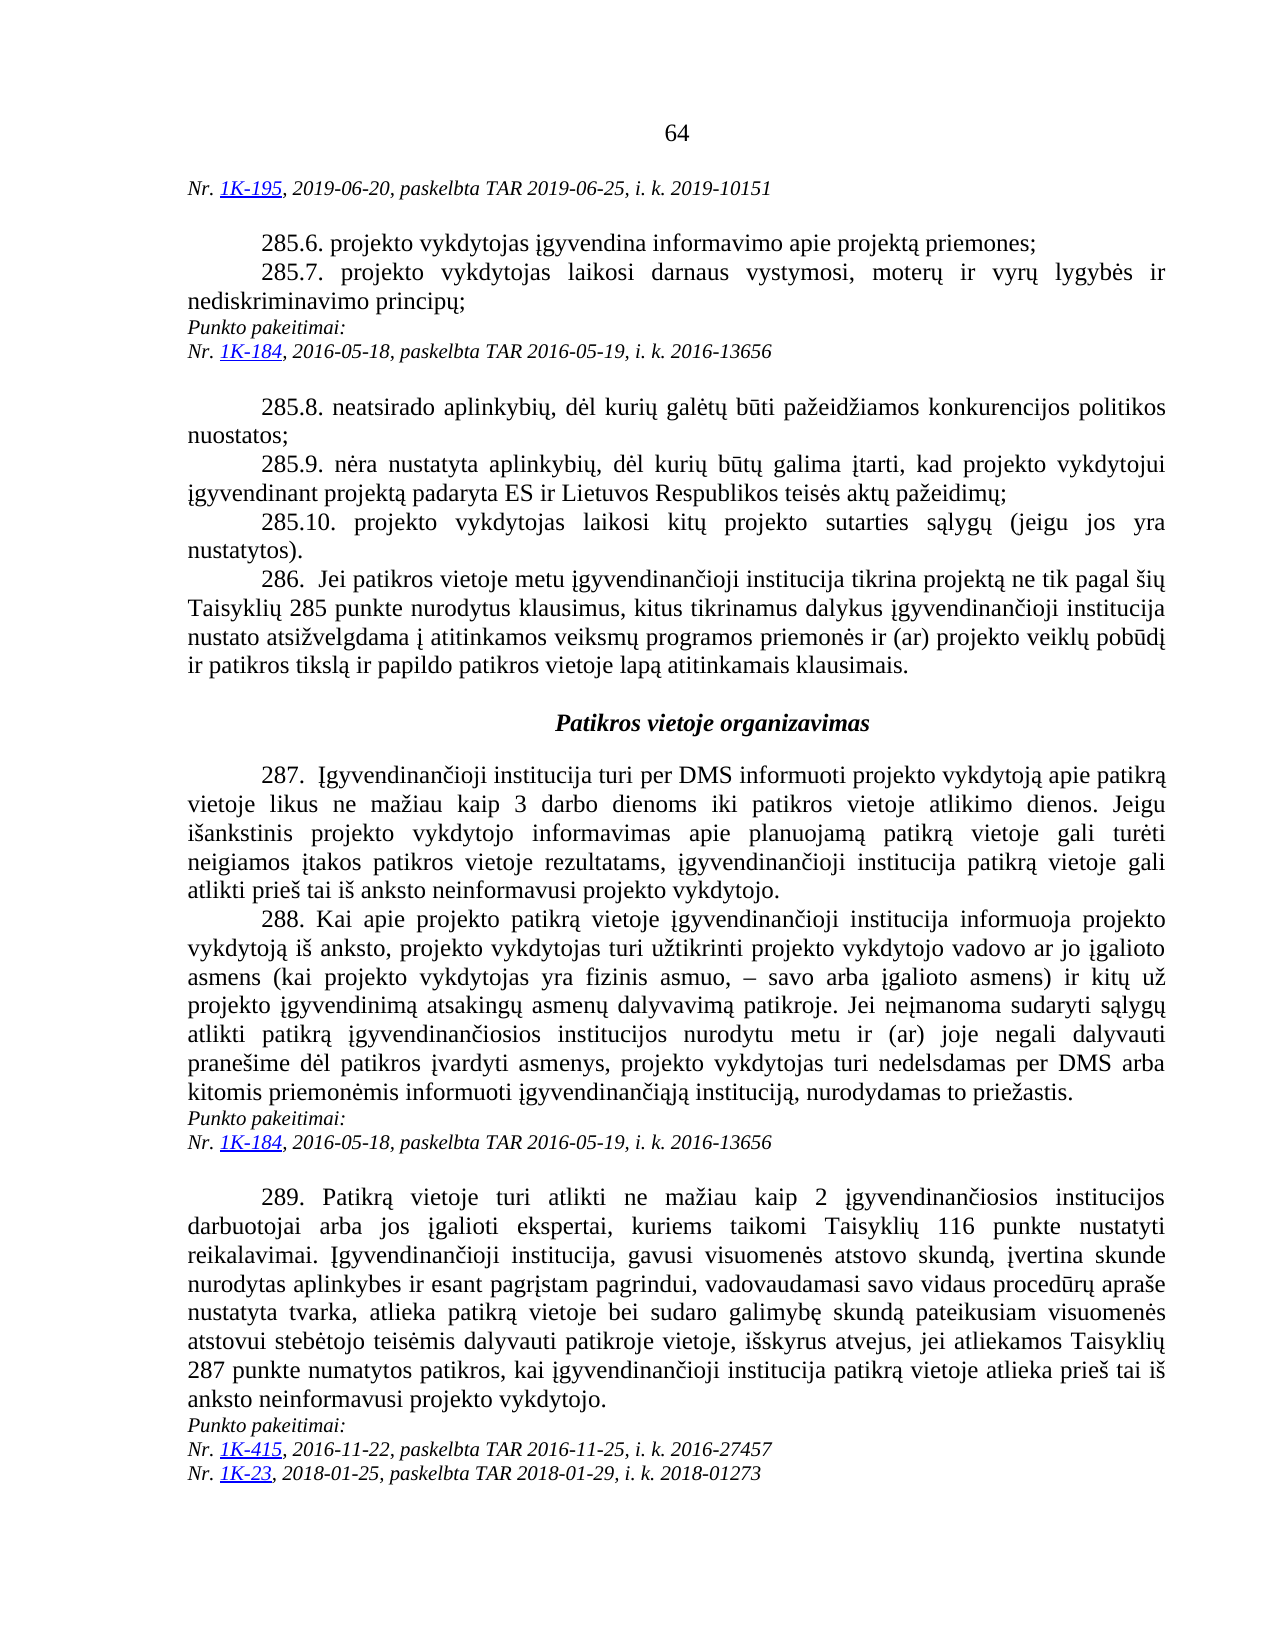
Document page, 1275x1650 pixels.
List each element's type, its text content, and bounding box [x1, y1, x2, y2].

text 289. Patikrą vietoje turi atlikti ne mažiau kaip 2 įgyvendinančiosios institucijos darbuotojai arba jos įgalioti ekspertai, kuriems taikomi Taisyklių 116 punkte nustatyti reikalavimai. Įgyvendinančioji institucija, gavusi visuomenės atstovo skundą, įvertina skunde nurodytas aplinkybes ir esant pagrįstam pagrindui, vadovaudamasi savo vidaus procedūrų apraše nustatyta tvarka, atlieka patikrą vietoje bei sudaro galimybę skundą pateikusiam visuomenės atstovui stebėtojo teisėmis dalyvauti patikroje vietoje, išskyrus atvejus, jei atliekamos Taisyklių 287 punkte numatytos patikros, kai įgyvendinančioji institucija patikrą vietoje atlieka prieš tai iš anksto neinformavusi projekto vykdytojo. [187, 1182, 1167, 1412]
text 285.7. projekto vykdytojas laikosi darnaus vystymosi, moterų ir vyrų lygybės ir nediskriminavimo principų; [187, 257, 1167, 315]
text 285.10. projekto vykdytojas laikosi kitų projekto sutarties sąlygų (jeigu jos yra nustatytos). [187, 507, 1167, 564]
text Nr. 1K-415, 2016-11-22, paskelbta TAR 2016-11-25, i. k. 2016-27457 [187, 1437, 1167, 1461]
text 285.8. neatsirado aplinkybių, dėl kurių galėtų būti pažeidžiamos konkurencijos politikos nuostatos; [187, 392, 1167, 449]
text 288. Kai apie projekto patikrą vietoje įgyvendinančioji institucija informuoja projekto vykdytoją iš anksto, projekto vykdytojas turi užtikrinti projekto vykdytojo vadovo ar jo įgalioto asmens (kai projekto vykdytojas yra fizinis asmuo, – savo arba įgalioto asmens) ir kitų už projekto įgyvendinimą atsakingų asmenų dalyvavimą patikroje. Jei neįmanoma sudaryti sąlygų atlikti patikrą įgyvendinančiosios institucijos nurodytu metu ir (ar) joje negali dalyvauti pranešime dėl patikros įvardyti asmenys, projekto vykdytojas turi nedelsdamas per DMS arba kitomis priemonėmis informuoti įgyvendinančiąją instituciją, nurodydamas to priežastis. [187, 904, 1167, 1106]
text 286. Jei patikros vietoje metu įgyvendinančioji institucija tikrina projektą ne tik pagal šių Taisyklių 285 punkte nurodytus klausimus, kitus tikrinamus dalykus įgyvendinančioji institucija nustato atsižvelgdama į atitinkamos veiksmų programos priemonės ir (ar) projekto veiklų pobūdį ir patikros tikslą ir papildo patikros vietoje lapą atitinkamais klausimais. [187, 564, 1167, 679]
text 285.6. projekto vykdytojas įgyvendina informavimo apie projektą priemones; [187, 228, 1167, 257]
text Punkto pakeitimai: [187, 1106, 1167, 1130]
subtitle Patikros vietoje organizavimas [261, 708, 1167, 737]
text 287. Įgyvendinančioji institucija turi per DMS informuoti projekto vykdytoją apie patikrą vietoje likus ne mažiau kaip 3 darbo dienoms iki patikros vietoje atlikimo dienos. Jeigu išankstinis projekto vykdytojo informavimas apie planuojamą patikrą vietoje gali turėti neigiamos įtakos patikros vietoje rezultatams, įgyvendinančioji institucija patikrą vietoje gali atlikti prieš tai iš anksto neinformavusi projekto vykdytojo. [187, 761, 1167, 904]
text Nr. 1K-184, 2016-05-18, paskelbta TAR 2016-05-19, i. k. 2016-13656 [187, 339, 1167, 363]
text Punkto pakeitimai: [187, 315, 1167, 339]
text Punkto pakeitimai: [187, 1412, 1167, 1437]
text Nr. 1K-23, 2018-01-25, paskelbta TAR 2018-01-29, i. k. 2018-01273 [187, 1461, 1167, 1485]
text 285.9. nėra nustatyta aplinkybių, dėl kurių būtų galima įtarti, kad projekto vykdytojui įgyvendinant projektą padaryta ES ir Lietuvos Respublikos teisės aktų pažeidimų; [187, 449, 1167, 507]
text Nr. 1K-195, 2019-06-20, paskelbta TAR 2019-06-25, i. k. 2019-10151 [187, 176, 1167, 200]
text Nr. 1K-184, 2016-05-18, paskelbta TAR 2016-05-19, i. k. 2016-13656 [187, 1130, 1167, 1154]
